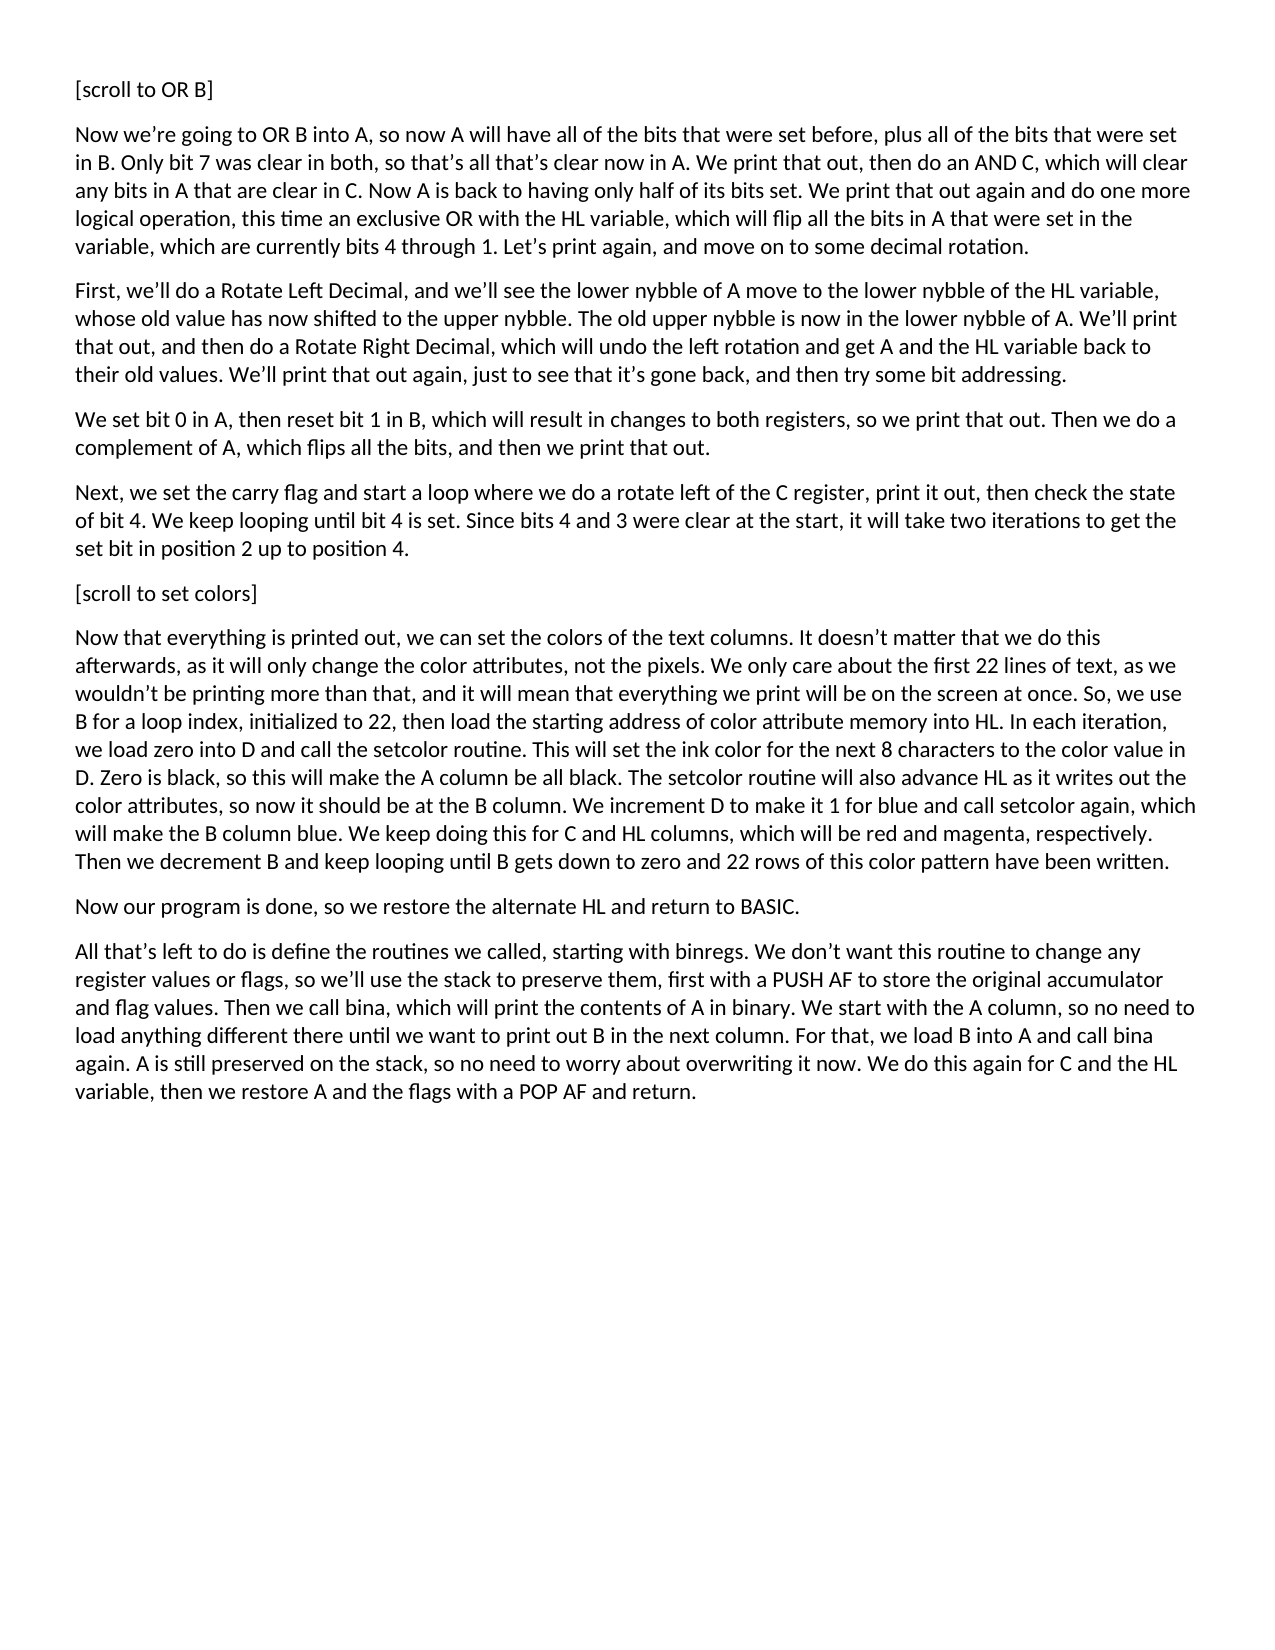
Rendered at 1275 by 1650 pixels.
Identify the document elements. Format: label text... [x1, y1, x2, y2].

text We set bit 0 in A, then reset bit 1 in B, which will result in changes to both registers, so we print that out. Then we do a complement of A, which flips all the bits, and then we print that out. [75, 405, 1200, 461]
text Now our program is done, so we restore the alternate HL and return to BASIC. [75, 892, 1200, 920]
text Now we’re going to OR B into A, so now A will have all of the bits that were set before, plus all of the bits that were set in B. Only bit 7 was clear in both, so that’s all that’s clear now in A. We print that out, then do an AND C, which will clear any bits in A that are clear in C. Now A is back to having only half of its bits set. We print that out again and do one more logical operation, this time an exclusive OR with the HL variable, which will flip all the bits in A that were set in the variable, which are currently bits 4 through 1. Let’s print again, and move on to some decimal rotation. [75, 120, 1200, 260]
text First, we’ll do a Rotate Left Decimal, and we’ll see the lower nybble of A move to the lower nybble of the HL variable, whose old value has now shifted to the upper nybble. The old upper nybble is now in the lower nybble of A. We’ll print that out, and then do a Rotate Right Decimal, which will undo the left rotation and get A and the HL variable back to their old values. We’ll print that out again, just to see that it’s gone back, and then try some bit addressing. [75, 276, 1200, 388]
text [scroll to set colors] [75, 579, 1200, 607]
text Next, we set the carry flag and start a loop where we do a rotate left of the C register, print it out, then check the state of bit 4. We keep looping until bit 4 is set. Since bits 4 and 3 were clear at the start, it will take two iterations to get the set bit in position 2 up to position 4. [75, 478, 1200, 562]
text Now that everything is printed out, we can set the colors of the text columns. It doesn’t matter that we do this afterwards, as it will only change the color attributes, not the pixels. We only care about the first 22 lines of text, as we wouldn’t be printing more than that, and it will mean that everything we print will be on the screen at once. So, we use B for a loop index, initialized to 22, then load the starting address of color attribute memory into HL. In each iteration, we load zero into D and call the setcolor routine. This will set the ink color for the next 8 characters to the color value in D. Zero is black, so this will make the A column be all black. The setcolor routine will also advance HL as it writes out the color attributes, so now it should be at the B column. We increment D to make it 1 for blue and call setcolor again, which will make the B column blue. We keep doing this for C and HL columns, which will be red and magenta, respectively. Then we decrement B and keep looping until B gets down to zero and 22 rows of this color pattern have been written. [75, 623, 1200, 876]
text [scroll to OR B] [75, 75, 1200, 103]
text All that’s left to do is define the routines we called, starting with binregs. We don’t want this routine to change any register values or flags, so we’ll use the stack to preserve them, first with a PUSH AF to store the original accumulator and flag values. Then we call bina, which will print the contents of A in binary. We start with the A column, so no need to load anything different there until we want to print out B in the next column. For that, we load B into A and call bina again. A is still preserved on the stack, so no need to worry about overwriting it now. We do this again for C and the HL variable, then we restore A and the flags with a POP AF and return. [75, 937, 1200, 1105]
